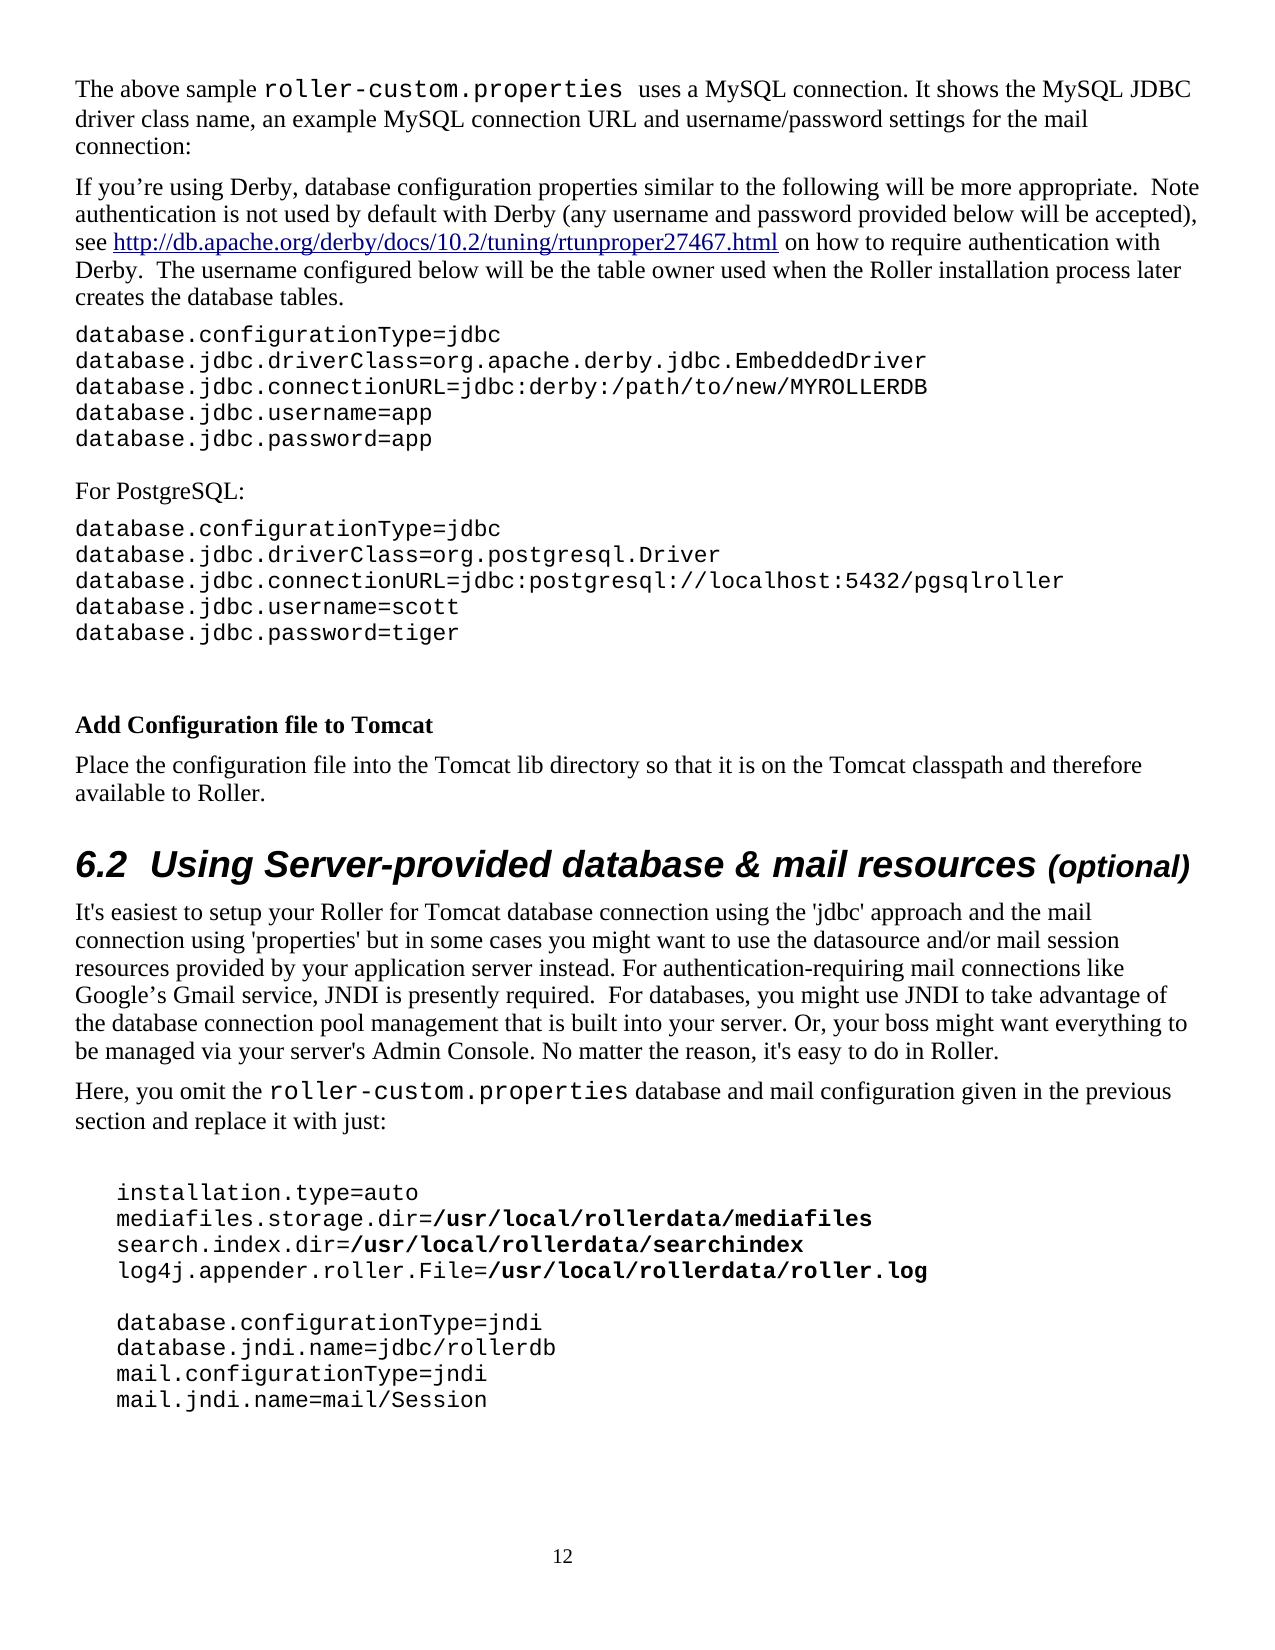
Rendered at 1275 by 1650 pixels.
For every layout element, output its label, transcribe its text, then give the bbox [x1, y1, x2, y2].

text For PostgreSQL: [75, 477, 1200, 505]
text database.jdbc.driverClass=org.postgresql.Driver [75, 543, 1200, 569]
text Here, you omit the roller-custom.properties database and mail configuration given in the previous section and replace it with just: [75, 1077, 1200, 1134]
text database.configurationType=jndi [75, 1311, 1200, 1337]
subtitle Using Server-provided database & mail resources (optional) [75, 844, 1200, 886]
text database.configurationType=jdbc [75, 517, 1200, 543]
text log4j.appender.roller.File=/usr/local/rollerdata/roller.log [75, 1259, 1200, 1285]
text database.jdbc.username=scott [75, 595, 1200, 621]
text installation.type=auto [75, 1181, 1200, 1207]
text database.jdbc.driverClass=org.apache.derby.jdbc.EmbeddedDriver [75, 350, 1200, 376]
text Place the configuration file into the Tomcat lib directory so that it is on the Tomcat classpath and therefore available to Roller. [75, 751, 1200, 806]
text If you’re using Derby, database configuration properties similar to the following will be more appropriate. Note authentication is not used by default with Derby (any username and password provided below will be accepted), see http://db.apache.org/derby/docs/10.2/tuning/rtunproper27467.html on how to require authentication with Derby. The username configured below will be the table owner used when the Roller installation process later creates the database tables. [75, 173, 1200, 311]
text database.jdbc.password=tiger [75, 621, 1200, 647]
text mail.configurationType=jndi [75, 1363, 1200, 1389]
text The above sample roller-custom.properties uses a MySQL connection. It shows the MySQL JDBC driver class name, an example MySQL connection URL and username/password settings for the mail connection: [75, 75, 1200, 160]
text mail.jndi.name=mail/Session [75, 1389, 1200, 1414]
text It's easiest to setup your Roller for Tomcat database connection using the 'jdbc' approach and the mail connection using 'properties' but in some cases you might want to use the datasource and/or mail session resources provided by your application server instead. For authentication-requiring mail connections like Google’s Gmail service, JNDI is presently required. For databases, you might use JNDI to take advantage of the database connection pool management that is built into your server. Or, your boss might want everything to be managed via your server's Admin Console. No matter the reason, it's easy to do in Roller. [75, 898, 1200, 1064]
text database.configurationType=jdbc [75, 324, 1200, 350]
text database.jndi.name=jdbc/rollerdb [75, 1337, 1200, 1363]
text database.jdbc.connectionURL=jdbc:derby:/path/to/new/MYROLLERDB [75, 376, 1200, 402]
text database.jdbc.password=app [75, 427, 1200, 453]
text database.jdbc.username=app [75, 402, 1200, 427]
text search.index.dir=/usr/local/rollerdata/searchindex [75, 1233, 1200, 1259]
text database.jdbc.connectionURL=jdbc:postgresql://localhost:5432/pgsqlroller [75, 569, 1200, 595]
text Add Configuration file to Tomcat [75, 711, 1200, 738]
text mediafiles.storage.dir=/usr/local/rollerdata/mediafiles [75, 1207, 1200, 1233]
